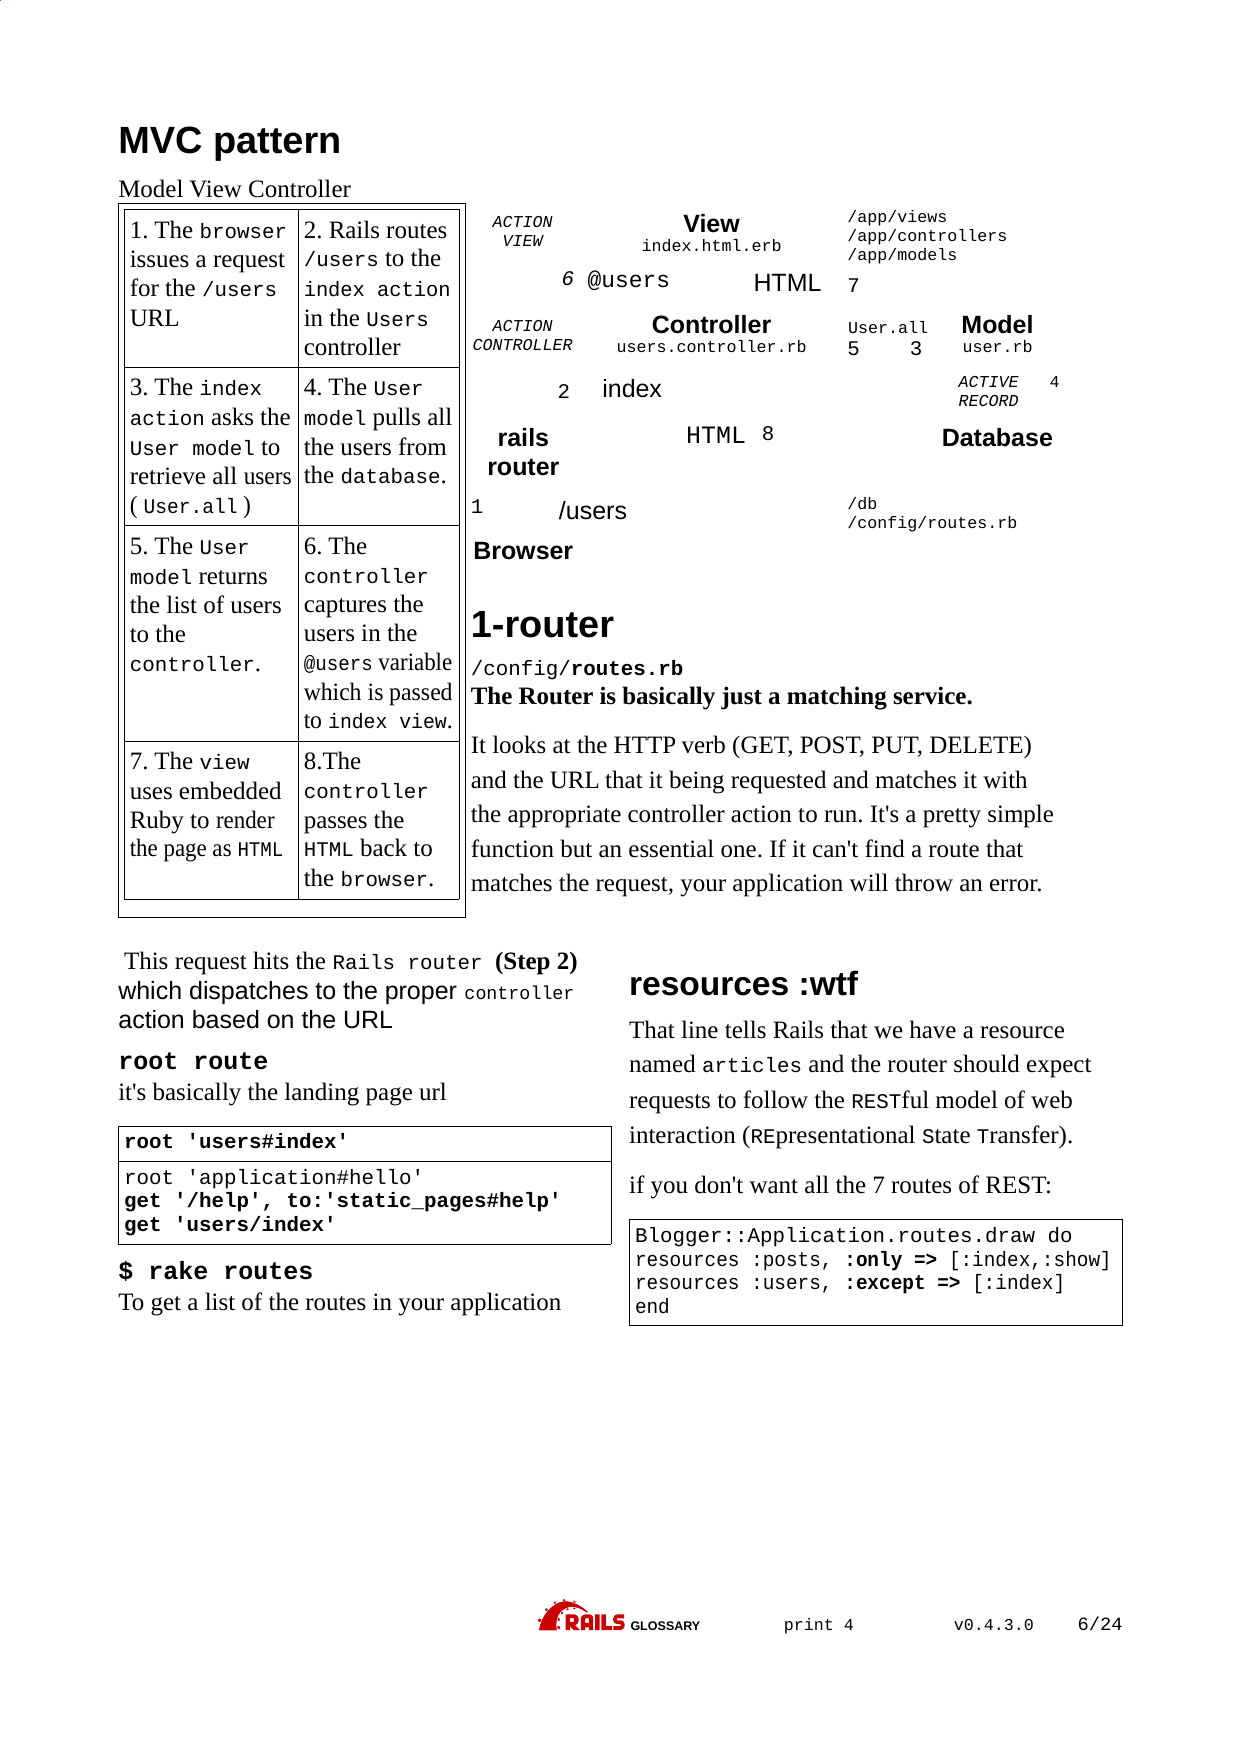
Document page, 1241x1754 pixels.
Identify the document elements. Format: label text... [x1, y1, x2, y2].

table_cell Controller users.controller.rb [581, 304, 841, 368]
table_cell [676, 368, 733, 417]
table_header ACTION VIEW [466, 203, 581, 262]
subtitle root route [118, 1048, 611, 1077]
table_cell [634, 530, 676, 571]
table_cell 5. The User model returns the list of users to the controller. [125, 526, 298, 741]
table_cell [733, 530, 756, 571]
table_cell 6. The controller captures the users in the @users variable which is passed to index view. [299, 526, 459, 741]
table_header root 'users#index' [119, 1127, 611, 1161]
text which dispatches to the proper controller action based on the URL [118, 976, 611, 1033]
text if you don't want all the 7 routes of REST: [629, 1170, 1122, 1199]
table_cell ACTION CONTROLLER [466, 304, 581, 368]
table_cell HTML [676, 417, 756, 490]
table_cell [634, 417, 676, 490]
table_cell 2 [552, 368, 581, 417]
table_cell [581, 530, 634, 571]
table_cell 8.The controller passes the HTML back to the browser. [299, 742, 459, 898]
table_cell 1-router /config/routes.rb The Router is basically just a matching service. It looks at the HTTP verb (GET, POST, PUT, DELETE) and the URL that it being requested and matches it with the appropriate controller action to run. It's a pretty simple function but an essential one. If it can't find a route that matches the request, your application will throw an error. [466, 571, 1060, 917]
table_cell [676, 490, 733, 530]
table_cell [733, 368, 756, 417]
table_cell 4 [1044, 368, 1060, 417]
table_cell [676, 530, 733, 571]
table_header Blogger::Application.routes.draw do resources :posts, :only => [:index,:show] resources :users, :except => [:index] end [630, 1220, 1122, 1325]
table_cell HTML [733, 262, 841, 304]
table_cell Database [935, 417, 1060, 490]
text That line tells Rails that we have a resource named articles and the router should expect requests to follow the RESTful model of web interaction (REpresentational State Transfer). [629, 1015, 1122, 1150]
table_header 1. The browser issues a request for the /users URL [125, 210, 298, 367]
table_cell 6 [466, 262, 581, 304]
table_cell index [581, 368, 676, 417]
table_cell User.all 5 3 [841, 304, 934, 368]
table_cell /users [552, 490, 634, 530]
table_cell @users [581, 262, 676, 304]
table_header [119, 204, 465, 917]
text Model View Controller [118, 174, 1122, 203]
table_header View index.html.erb [581, 203, 841, 262]
table_header 2. Rails routes /users to the index action in the Users controller [299, 210, 459, 367]
table_cell Browser [466, 530, 581, 571]
text it's basically the landing page url [118, 1077, 611, 1105]
table_cell [756, 368, 934, 417]
table_header /app/views /app/controllers /app/models 7 [841, 203, 1060, 304]
subtitle $ rake routes [118, 1258, 611, 1287]
text To get a list of the routes in your application [118, 1287, 611, 1315]
table_cell rails router [466, 417, 581, 490]
table_cell 4. The User model pulls all the users from the database. [299, 368, 459, 525]
table_cell [733, 490, 756, 530]
table_cell 8 [756, 417, 934, 490]
subtitle MVC pattern [118, 118, 611, 162]
table_cell [466, 368, 552, 417]
table_cell ACTIVE RECORD [935, 368, 1044, 417]
table_cell [756, 490, 841, 530]
table_cell /db /config/routes.rb [841, 490, 1060, 571]
table_cell [634, 490, 676, 530]
table_cell root 'application#hello' get '/help', to:'static_pages#help' get 'users/index' [119, 1162, 611, 1243]
table_cell 1 [466, 490, 552, 530]
table_cell Model user.rb [935, 304, 1060, 368]
table_cell [676, 262, 733, 304]
table_cell [756, 530, 841, 571]
text This request hits the Rails router (Step 2) [118, 946, 611, 976]
table_cell 7. The view uses embedded Ruby to render the page as HTML [125, 742, 298, 898]
table_cell [581, 417, 634, 490]
subtitle resources :wtf [629, 964, 1122, 1002]
table_cell 3. The index action asks the User model to retrieve all users ( User.all ) [125, 368, 298, 525]
